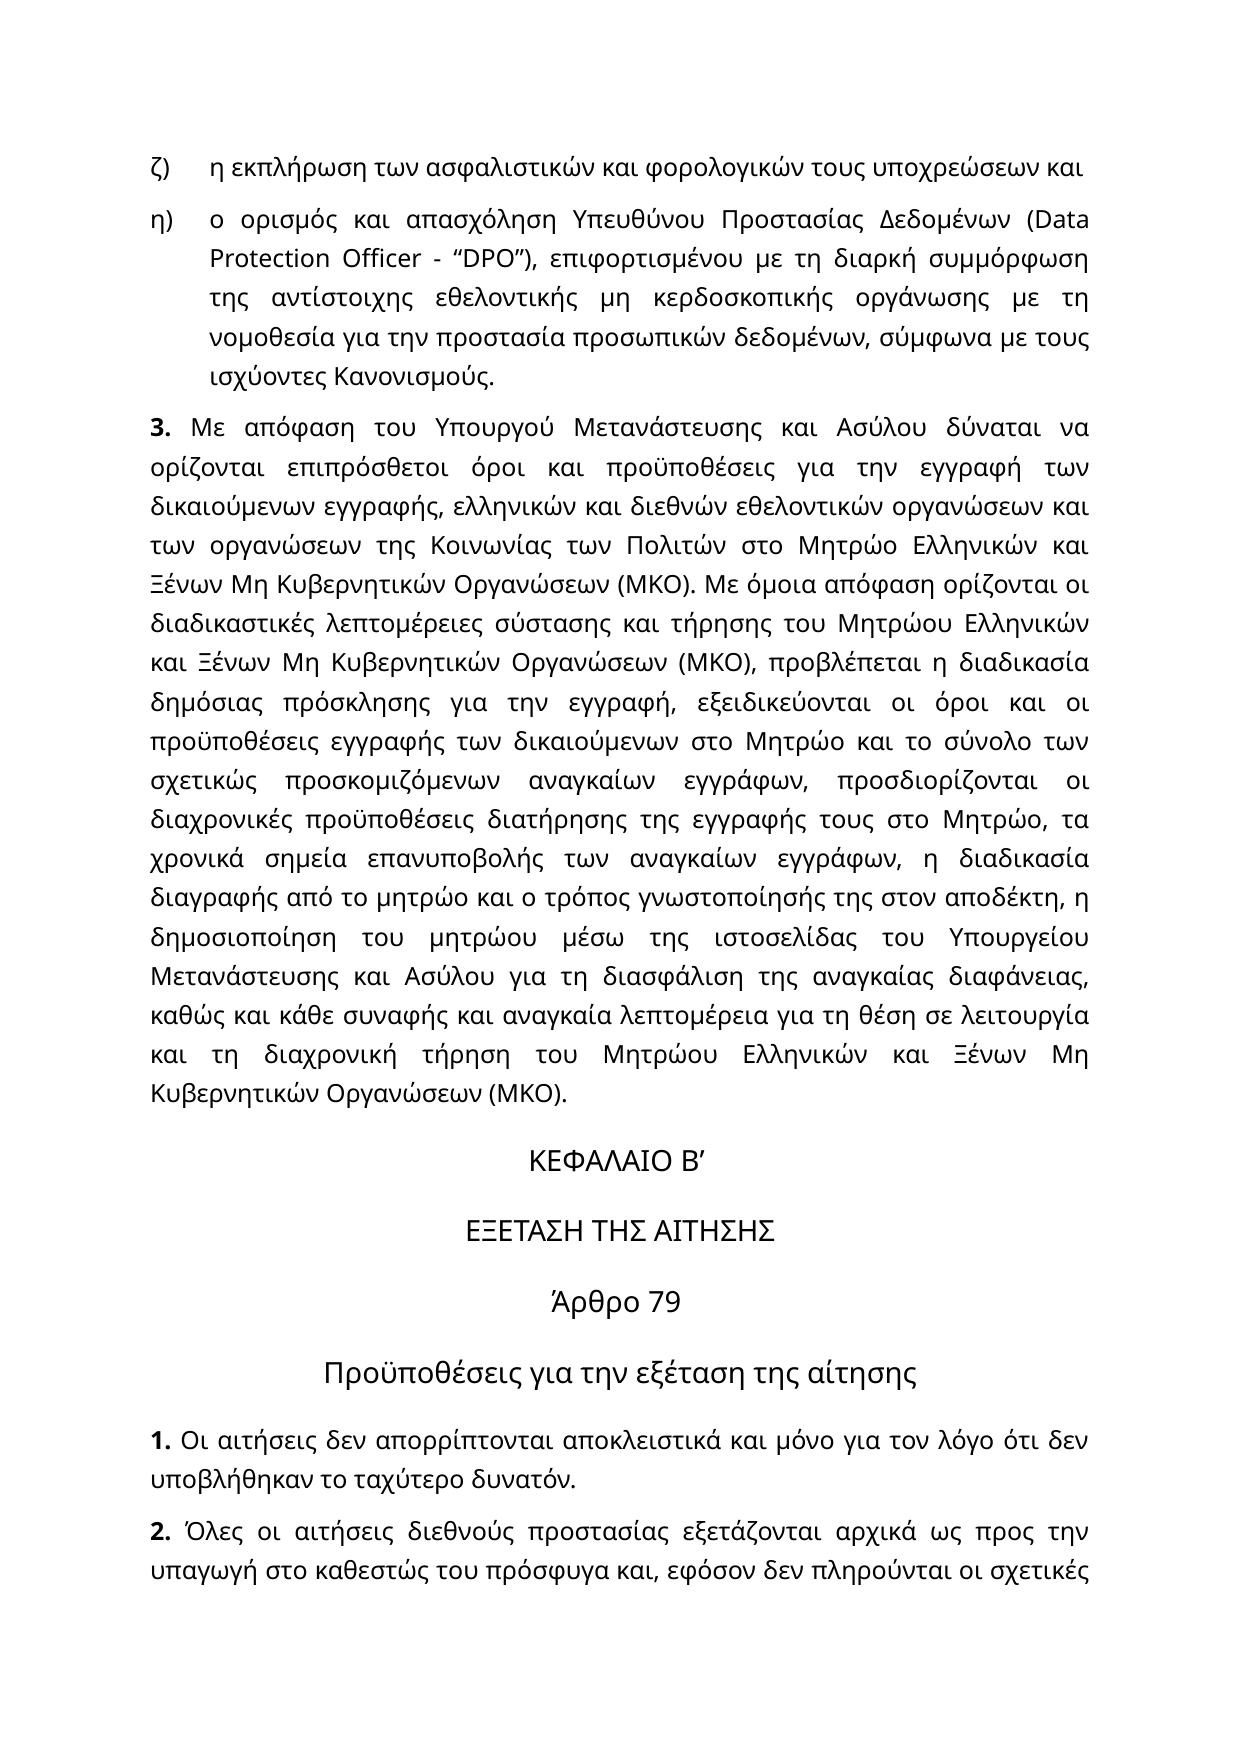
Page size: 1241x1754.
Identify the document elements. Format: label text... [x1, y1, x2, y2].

text 2. Όλες οι αιτήσεις διεθνούς προστασίας εξετάζονται αρχικά ως προς την υπαγωγή στο καθεστώς του πρόσφυγα και, εφόσον δεν πληρούνται οι σχετικές [150, 1513, 1090, 1587]
subtitle Προϋποθέσεις για την εξέταση της αίτησης [150, 1352, 1090, 1392]
list ζ) η εκπλήρωση των ασφαλιστικών και φορολογικών τους υποχρεώσεων και [150, 150, 1090, 184]
subtitle ΕΞΕΤΑΣΗ ΤΗΣ ΑΙΤΗΣΗΣ [150, 1211, 1090, 1250]
list η) ο ορισμός και απασχόληση Υπευθύνου Προστασίας Δεδομένων (Data Protection Officer - “DPO”), επιφορτισμένου με τη διαρκή συμμόρφωση της αντίστοιχης εθελοντικής μη κερδοσκοπικής οργάνωσης με τη νομοθεσία για την προστασία προσωπικών δεδομένων, σύμφωνα με τους ισχύοντες Κανονισμούς. [150, 202, 1090, 392]
subtitle ΚΕΦΑΛΑΙΟ Β’ [150, 1140, 1090, 1180]
text 3. Με απόφαση του Υπουργού Μετανάστευσης και Ασύλου δύναται να ορίζονται επιπρόσθετοι όροι και προϋποθέσεις για την εγγραφή των δικαιούμενων εγγραφής, ελληνικών και διεθνών εθελοντικών οργανώσεων και των οργανώσεων της Κοινωνίας των Πολιτών στο Μητρώο Ελληνικών και Ξένων Μη Κυβερνητικών Οργανώσεων (ΜΚΟ). Με όμοια απόφαση ορίζονται οι διαδικαστικές λεπτομέρειες σύστασης και τήρησης του Μητρώου Ελληνικών και Ξένων Μη Κυβερνητικών Οργανώσεων (ΜΚΟ), προβλέπεται η διαδικασία δημόσιας πρόσκλησης για την εγγραφή, εξειδικεύονται οι όροι και οι προϋποθέσεις εγγραφής των δικαιούμενων στο Μητρώο και το σύνολο των σχετικώς προσκομιζόμενων αναγκαίων εγγράφων, προσδιορίζονται οι διαχρονικές προϋποθέσεις διατήρησης της εγγραφής τους στο Μητρώο, τα χρονικά σημεία επανυποβολής των αναγκαίων εγγράφων, η διαδικασία διαγραφής από το μητρώο και ο τρόπος γνωστοποίησής της στον αποδέκτη, η δημοσιοποίηση του μητρώου μέσω της ιστοσελίδας του Υπουργείου Μετανάστευσης και Ασύλου για τη διασφάλιση της αναγκαίας διαφάνειας, καθώς και κάθε συναφής και αναγκαία λεπτομέρεια για τη θέση σε λειτουργία και τη διαχρονική τήρηση του Μητρώου Ελληνικών και Ξένων Μη Κυβερνητικών Οργανώσεων (ΜΚΟ). [150, 410, 1090, 1110]
text 1. Οι αιτήσεις δεν απορρίπτονται αποκλειστικά και μόνο για τον λόγο ότι δεν υποβλήθηκαν το ταχύτερο δυνατόν. [150, 1422, 1090, 1496]
subtitle Άρθρο 79 [150, 1281, 1090, 1321]
